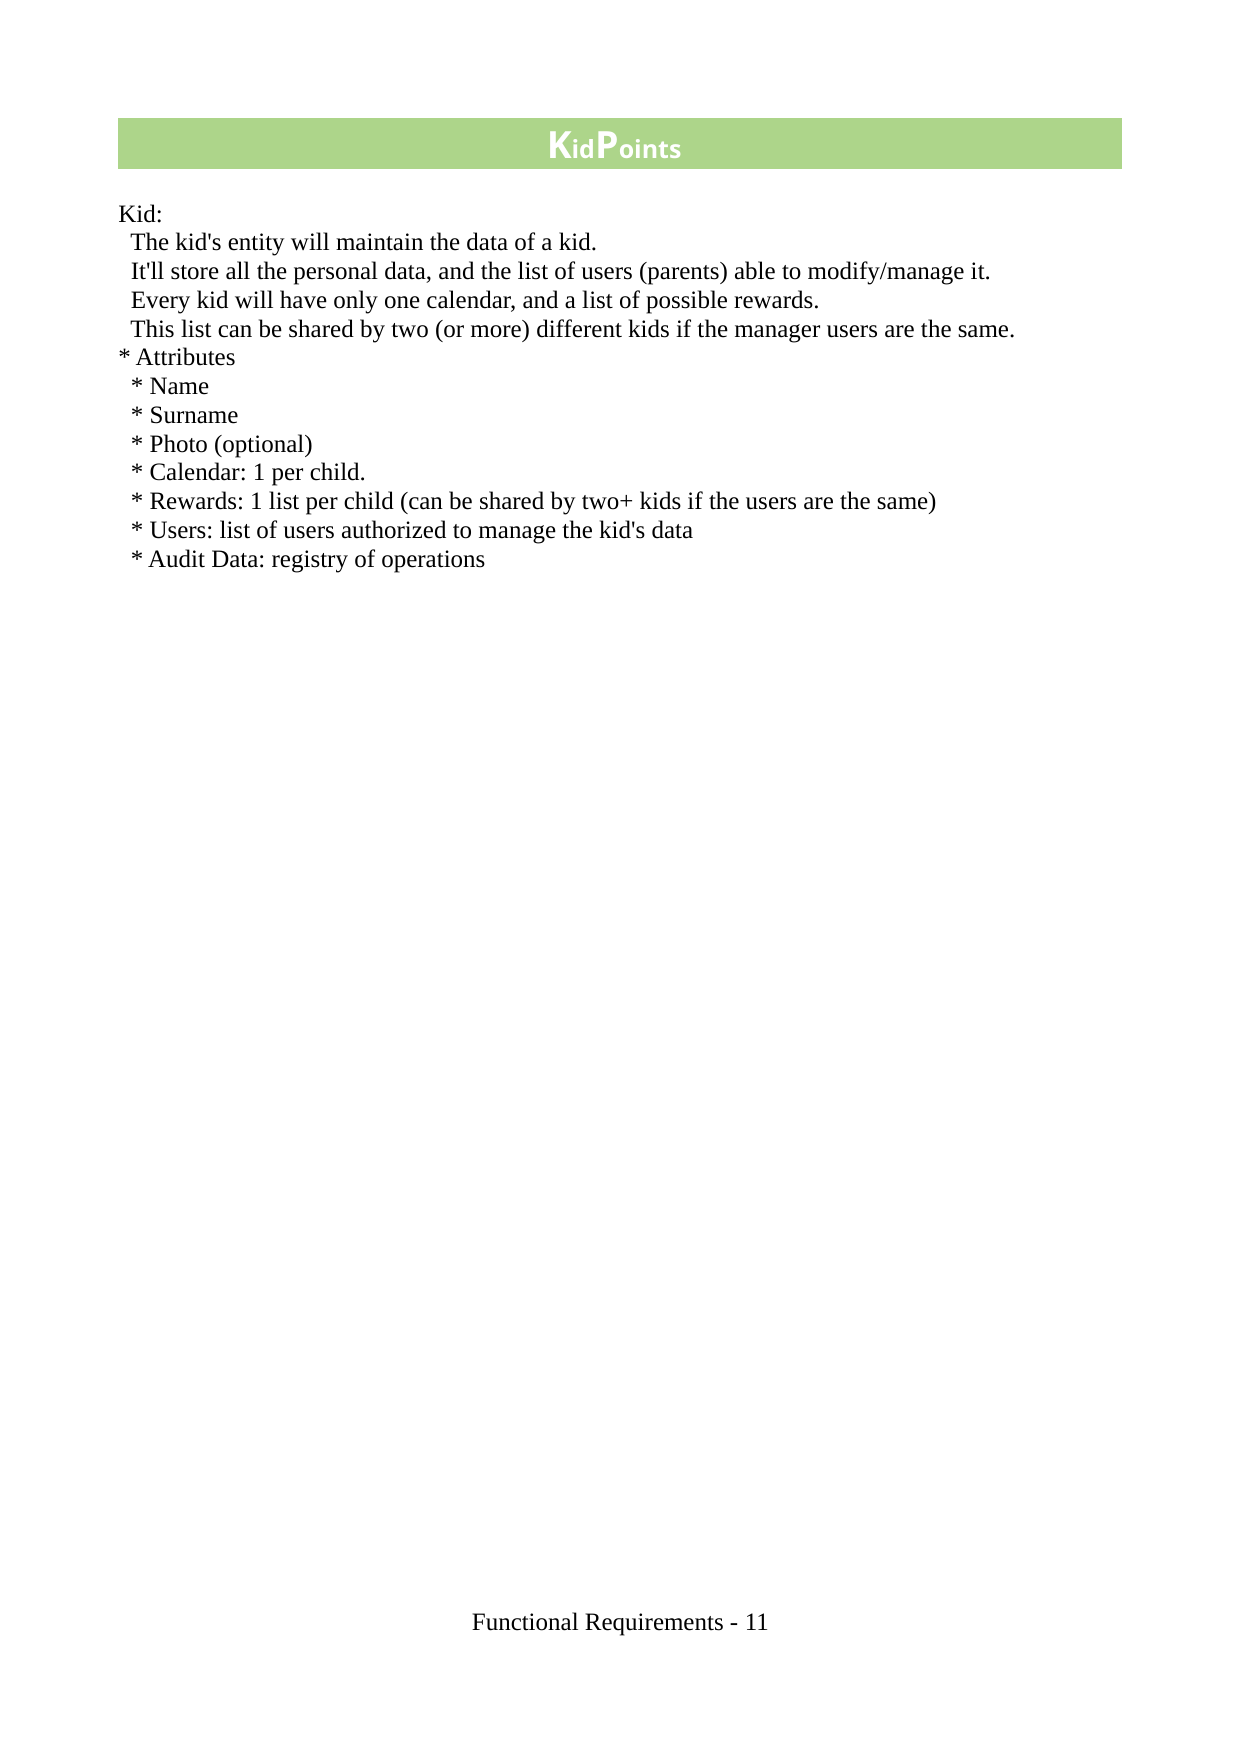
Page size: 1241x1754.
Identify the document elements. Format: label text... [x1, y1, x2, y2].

text * Photo (optional) [118, 429, 1122, 457]
text * Calendar: 1 per child. [118, 457, 1122, 486]
text It'll store all the personal data, and the list of users (parents) able to modify/manage it. [118, 256, 1122, 285]
text * Audit Data: registry of operations [118, 544, 1122, 572]
text * Surname [118, 400, 1122, 429]
text * Attributes [118, 342, 1122, 371]
text * Users: list of users authorized to manage the kid's data [118, 515, 1122, 544]
text * Name [118, 371, 1122, 400]
text This list can be shared by two (or more) different kids if the manager users are the same. [118, 314, 1122, 342]
text Every kid will have only one calendar, and a list of possible rewards. [118, 285, 1122, 314]
text The kid's entity will maintain the data of a kid. [118, 227, 1122, 256]
text Kid: [118, 199, 1122, 227]
text * Rewards: 1 list per child (can be shared by two+ kids if the users are the same) [118, 486, 1122, 515]
